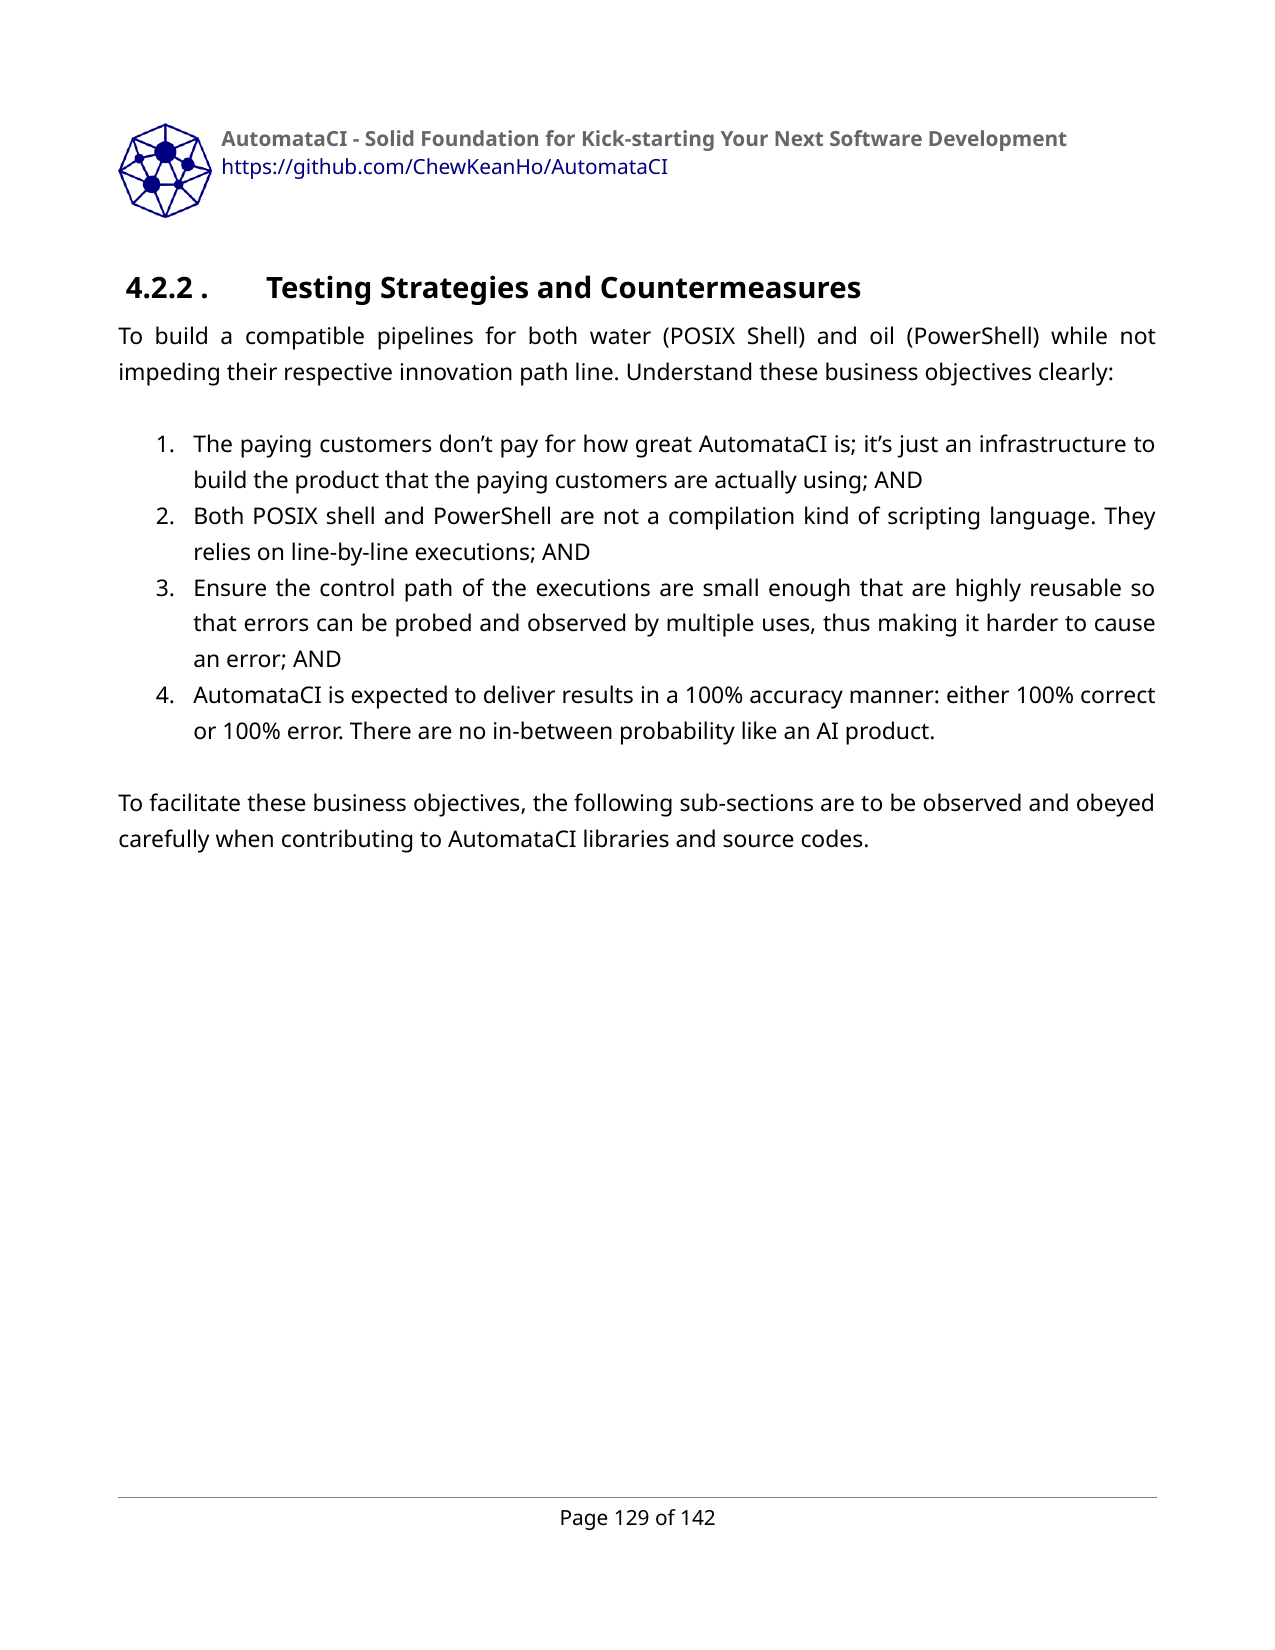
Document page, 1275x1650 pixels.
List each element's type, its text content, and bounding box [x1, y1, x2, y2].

text To build a compatible pipelines for both water (POSIX Shell) and oil (PowerShell) while not impeding their respective innovation path line. Understand these business objectives clearly: [118, 320, 1157, 387]
text To facilitate these business objectives, the following sub-sections are to be observed and obeyed carefully when contributing to AutomataCI libraries and source codes. [118, 787, 1157, 854]
list Both POSIX shell and PowerShell are not a compilation kind of scripting language. They relies on line-by-line executions; AND [156, 499, 1157, 567]
list AutomataCI is expected to deliver results in a 100% accuracy manner: either 100% correct or 100% error. There are no in-between probability like an AI product. [156, 679, 1157, 746]
subtitle Testing Strategies and Countermeasures [118, 267, 1157, 307]
list The paying customers don’t pay for how great AutomataCI is; it’s just an infrastructure to build the product that the paying customers are actually using; AND [156, 428, 1157, 495]
list Ensure the control path of the executions are small enough that are highly reusable so that errors can be probed and observed by multiple uses, thus making it harder to cause an error; AND [156, 571, 1157, 674]
picture [118, 123, 212, 218]
